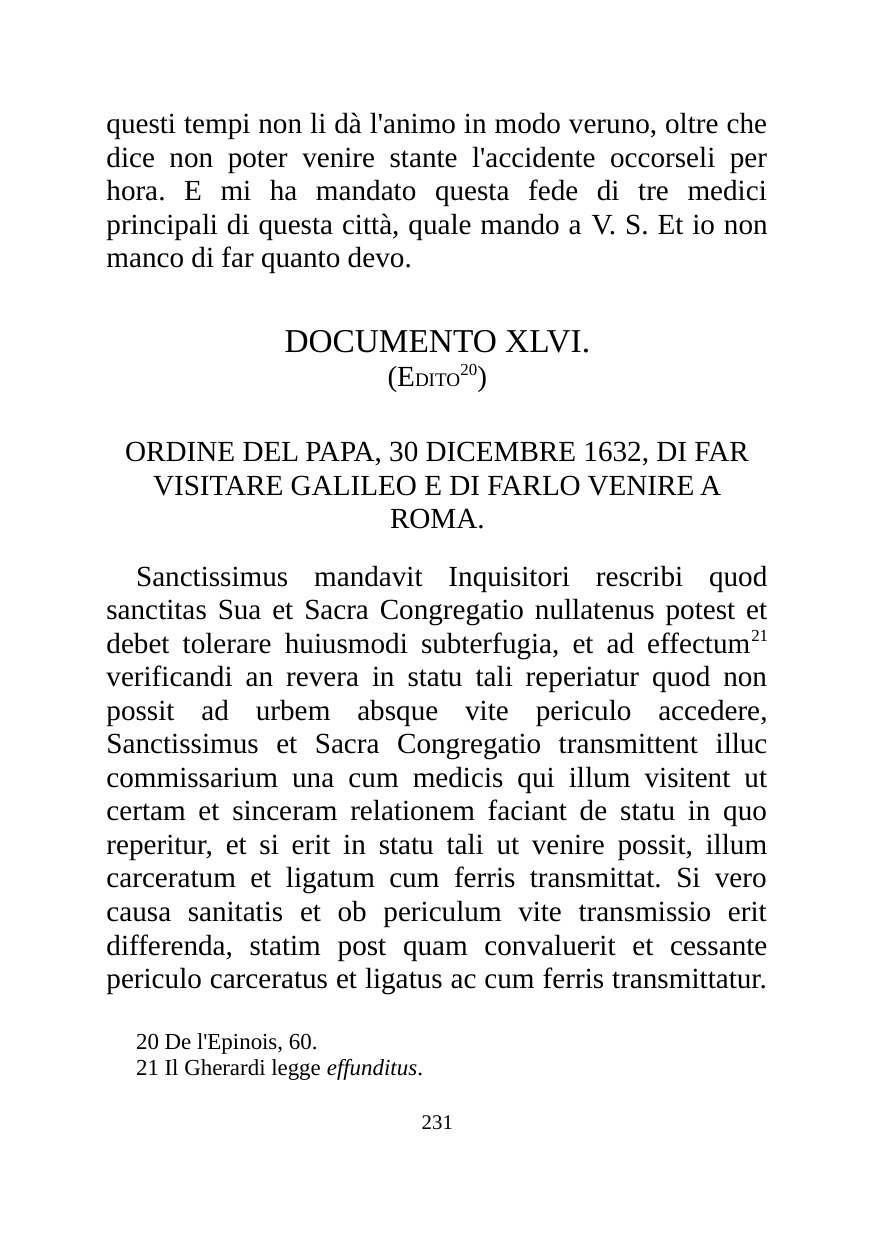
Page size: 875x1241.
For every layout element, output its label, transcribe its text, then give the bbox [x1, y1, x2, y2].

text Sanctissimus mandavit Inquisitori rescribi quod sanctitas Sua et Sacra Congregatio nullatenus potest et debet tolerare huiusmodi subterfugia, et ad effectum verificandi an revera in statu tali reperiatur quod non possit ad urbem absque vite periculo accedere, Sanctissimus et Sacra Congregatio transmittent illuc commissarium una cum medicis qui illum visitent ut certam et sinceram relationem faciant de statu in quo reperitur, et si erit in statu tali ut venire possit, illum carceratum et ligatum cum ferris transmittat. Si vero causa sanitatis et ob periculum vite transmissio erit differenda, statim post quam convaluerit et cessante periculo carceratus et ligatus ac cum ferris transmittatur. [106, 559, 768, 995]
text Il Gherardi legge effunditus. [106, 1054, 768, 1080]
text questi tempi non li dà l'animo in modo veruno, oltre che dice non poter venire stante l'accidente occorseli per hora. E mi ha mandato questa fede di tre medici principali di questa città, quale mando a V. S. Et io non manco di far quanto devo. [106, 106, 768, 274]
text De l'Epinois, 60. [106, 1028, 768, 1054]
subtitle DOCUMENTO XLVI. [106, 321, 768, 359]
subtitle ORDINE DEL PAPA, 30 DICEMBRE 1632, DI FAR VISITARE GALILEO E DI FARLO VENIRE A ROMA. [106, 434, 768, 535]
text (Edito) [106, 359, 768, 393]
